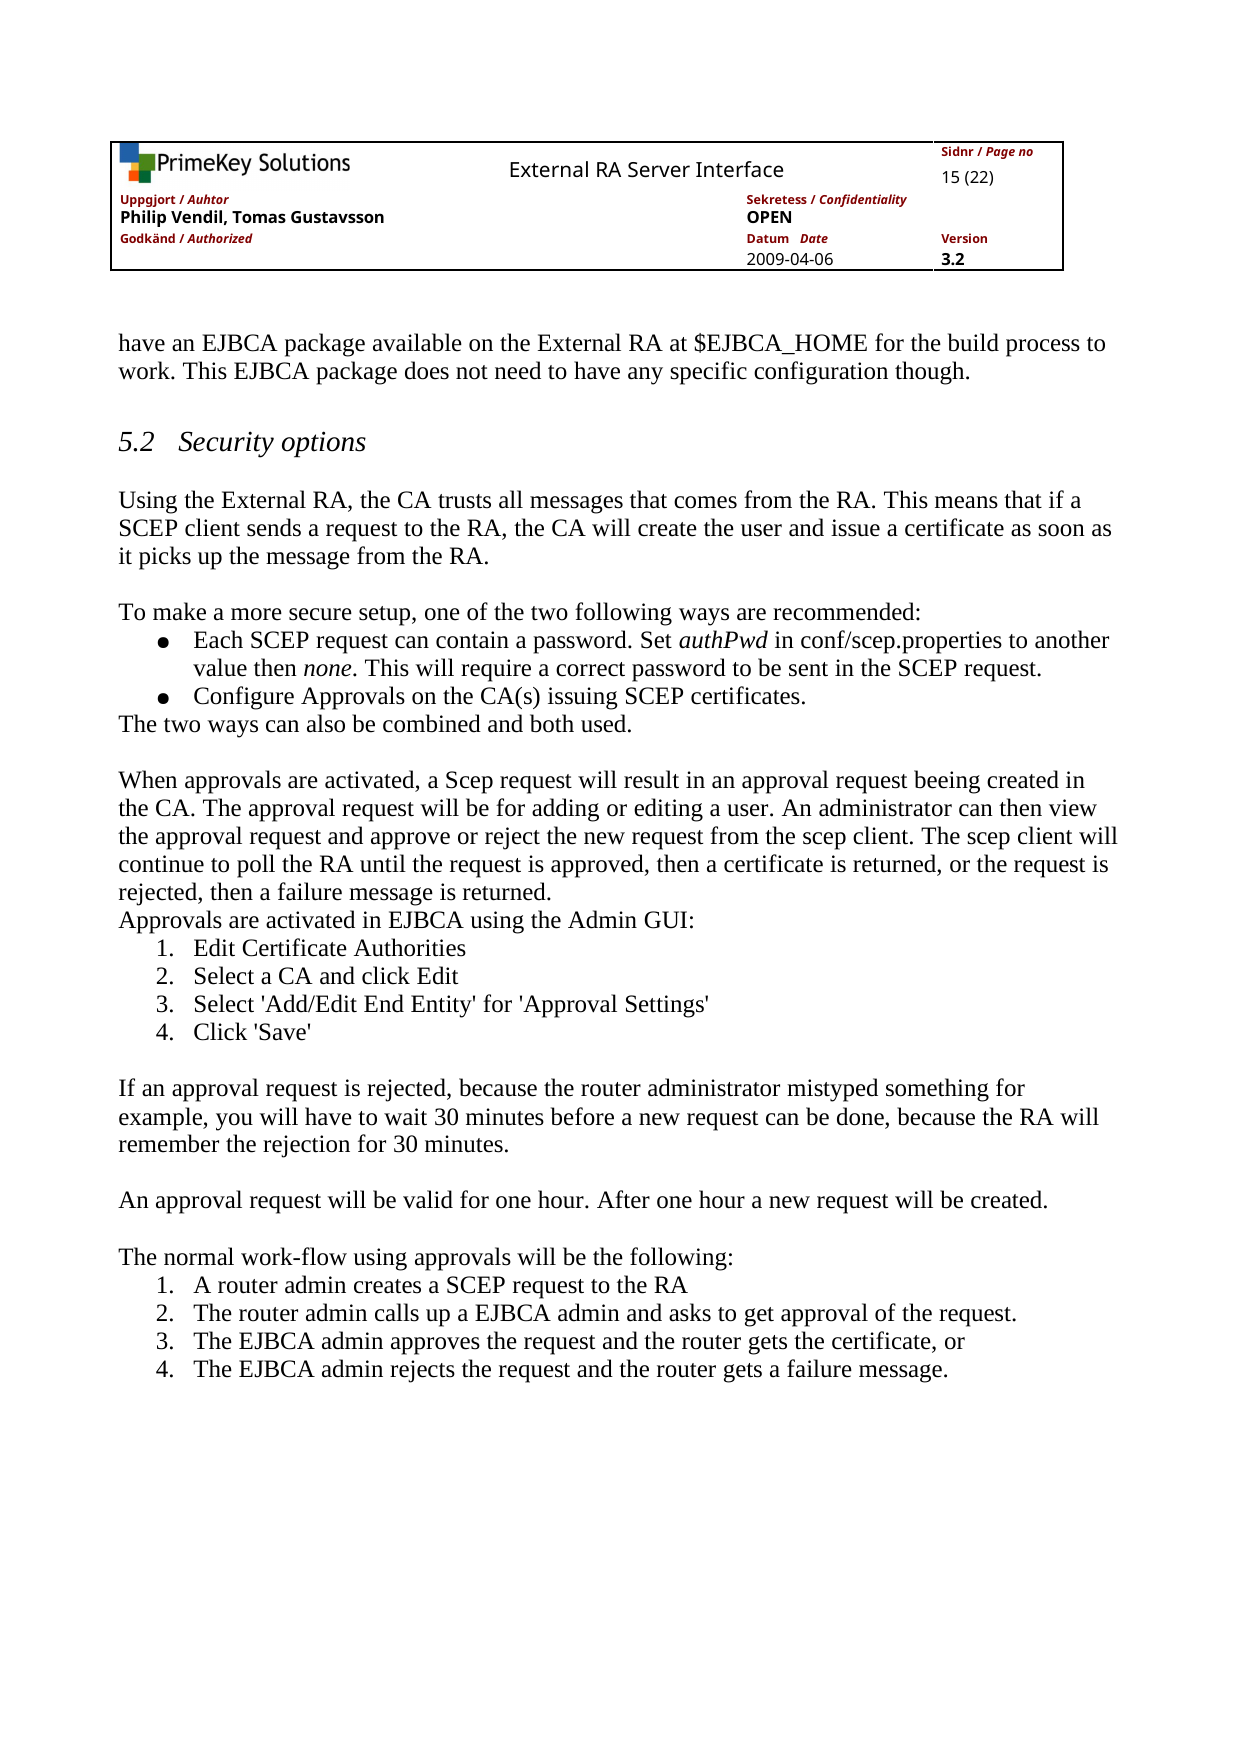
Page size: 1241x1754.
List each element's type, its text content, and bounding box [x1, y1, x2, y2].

text An approval request will be valid for one hour. After one hour a new request will be created. [118, 1186, 1122, 1214]
text The normal work-flow using approvals will be the following: [118, 1242, 1122, 1271]
text Using the External RA, the CA trusts all messages that comes from the RA. This means that if a SCEP client sends a request to the RA, the CA will create the user and issue a certificate as soon as it picks up the message from the RA. [118, 486, 1122, 570]
list The router admin calls up a EJBCA admin and asks to get approval of the request. [156, 1298, 1122, 1327]
list The EJBCA admin approves the request and the router gets the certificate, or [156, 1327, 1122, 1354]
text have an EJBCA package available on the External RA at $EJBCA_HOME for the build process to work. This EJBCA package does not need to have any specific configuration though. [118, 329, 1122, 385]
text Approvals are activated in EJBCA using the Admin GUI: [118, 906, 1122, 934]
list A router admin creates a SCEP request to the RA [156, 1271, 1122, 1298]
list Click 'Save' [156, 1018, 1122, 1046]
text To make a more secure setup, one of the two following ways are recommended: [118, 598, 1122, 626]
text If an approval request is rejected, because the router administrator mistyped something for example, you will have to wait 30 minutes before a new request can be done, because the RA will remember the rejection for 30 minutes. [118, 1074, 1122, 1158]
text The two ways can also be combined and both used. [118, 710, 1122, 738]
text When approvals are activated, a Scep request will result in an approval request beeing created in the CA. The approval request will be for adding or editing a user. An administrator can then view the approval request and approve or reject the new request from the scep client. The scep client will continue to poll the RA until the request is approved, then a certificate is returned, or the request is rejected, then a failure message is returned. [118, 766, 1122, 906]
list Configure Approvals on the CA(s) issuing SCEP certificates. [156, 682, 1122, 710]
list Select 'Add/Edit End Entity' for 'Approval Settings' [156, 990, 1122, 1018]
list The EJBCA admin rejects the request and the router gets a failure message. [156, 1354, 1122, 1383]
list Each SCEP request can contain a password. Set authPwd in conf/scep.properties to another value then none. This will require a correct password to be sent in the SCEP request. [156, 626, 1122, 682]
list Edit Certificate Authorities [156, 934, 1122, 962]
list Select a CA and click Edit [156, 962, 1122, 990]
subtitle Security options [118, 425, 1122, 458]
